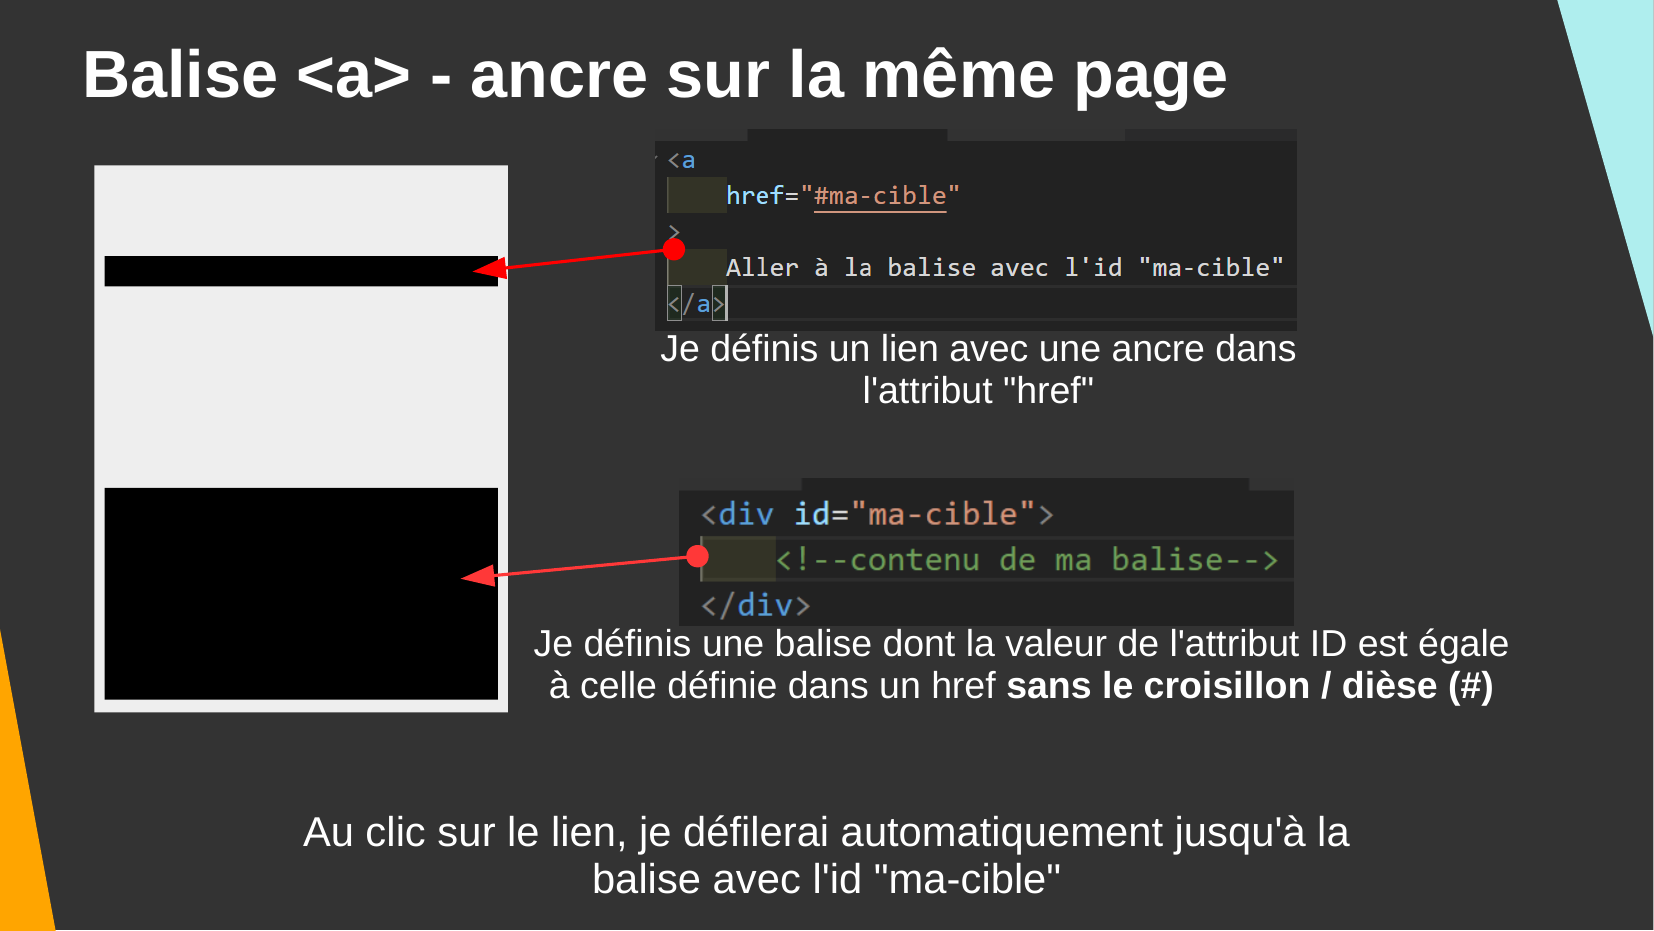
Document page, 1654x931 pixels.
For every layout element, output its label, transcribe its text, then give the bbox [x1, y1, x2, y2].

title Balise <a> - ancre sur la même page [82, 37, 1571, 114]
picture [679, 478, 1294, 622]
title Je définis une balise dont la valeur de l'attribut ID est égale à celle définie dans un href sans le croisillon / dièse (#) [525, 622, 1518, 709]
picture [655, 129, 1297, 331]
text_box [0, 629, 56, 931]
title Je définis un lien avec une ancre dans l'attribut "href" [657, 327, 1300, 414]
title Au clic sur le lien, je défilerai automatiquement jusqu'à la balise avec l'id "ma-cible" [276, 809, 1377, 908]
text_box [94, 165, 508, 713]
text_box [1557, 0, 1654, 340]
